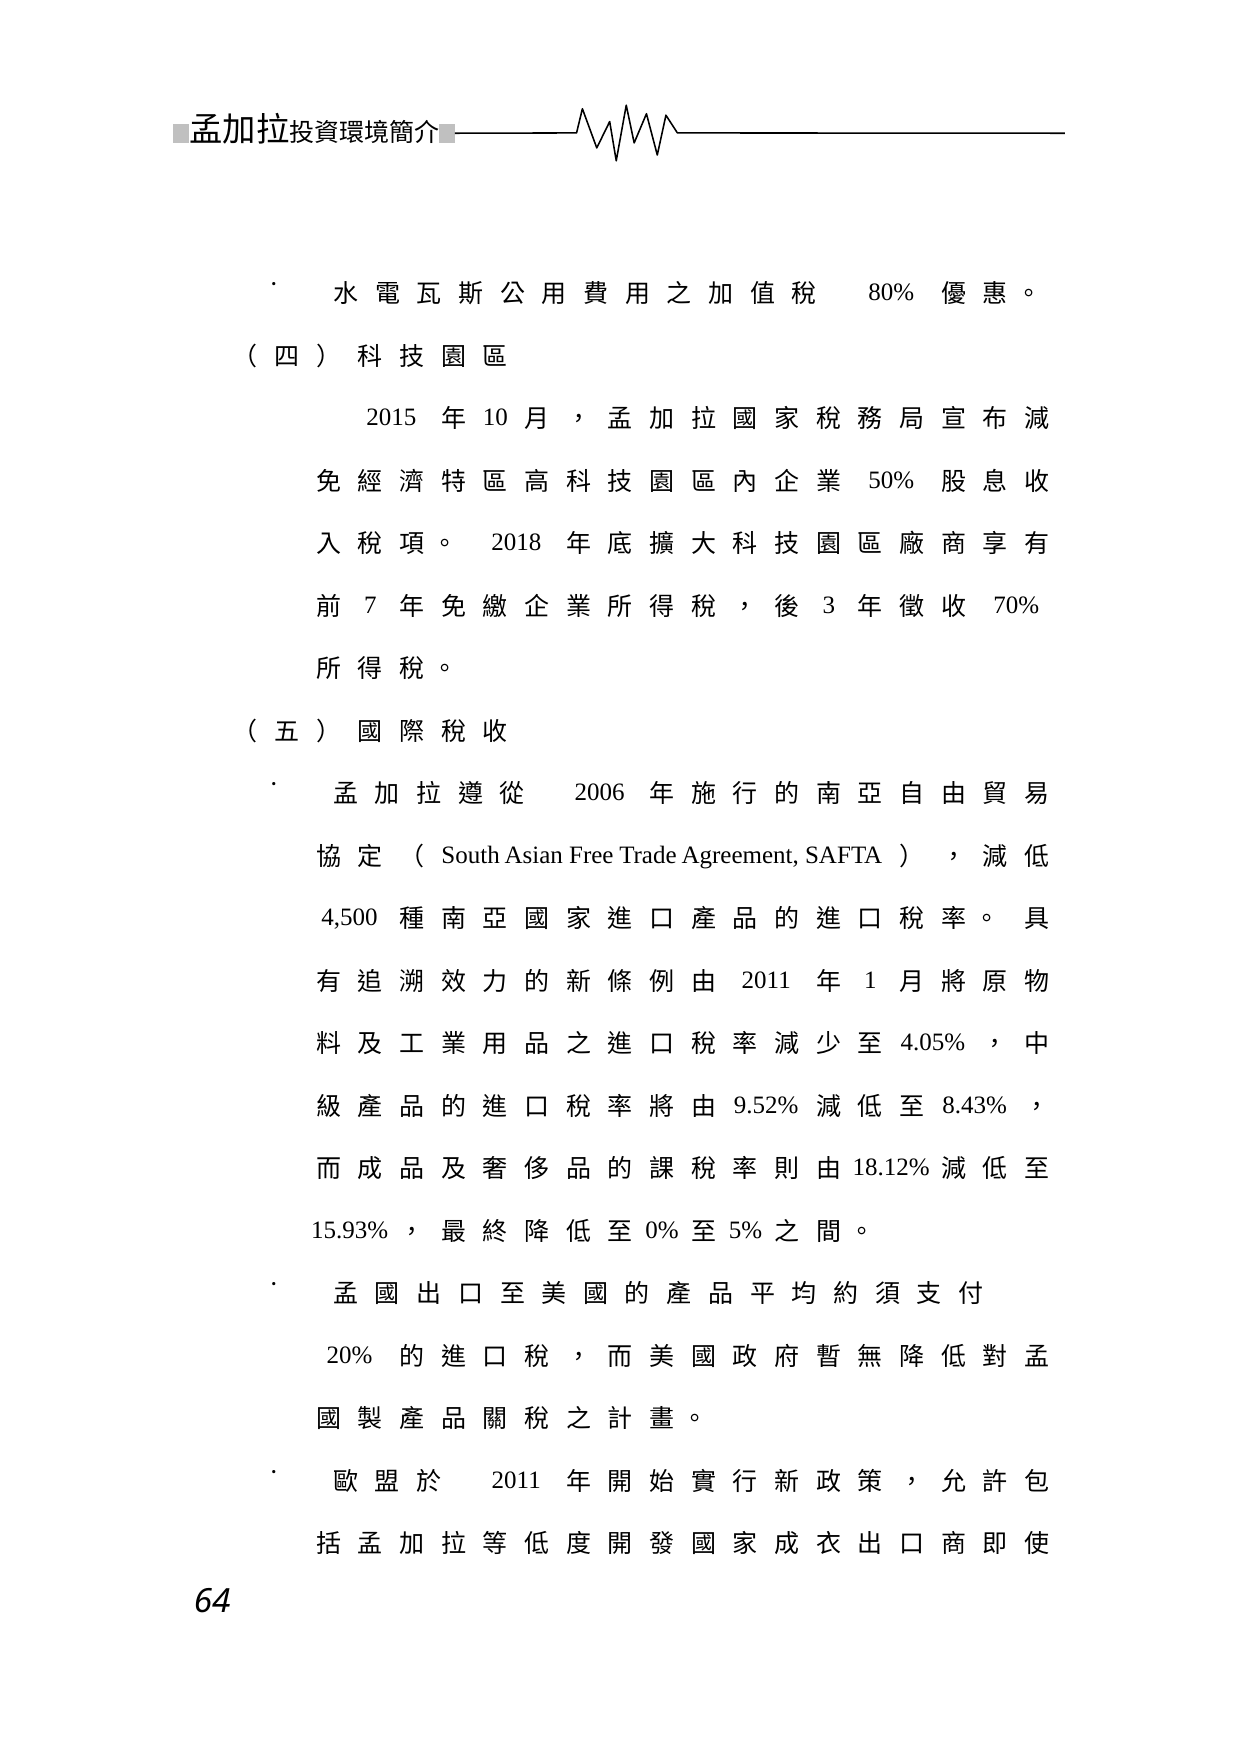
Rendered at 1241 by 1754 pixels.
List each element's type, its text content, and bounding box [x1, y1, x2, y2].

text ˙ 水電瓦斯公用費用之加值稅80%優惠。 [232, 250, 1058, 313]
text （五）國際稅收 [207, 688, 1058, 750]
text ˙ 孟加拉遵從2006年施行的南亞自由貿易協定（South Asian Free Trade Agreement, SAFTA），減低4,500種南亞國家進口產品的進口稅率。具有追溯效力的新條例由2011年1月將原物料及工業用品之進口稅率減少至4.05%，中級產品的進口稅率將由9.52%減低至8.43%，而成品及奢侈品的課稅率則由18.12%減低至15.93%，最終降低至0%至5%之間。 [232, 750, 1058, 1250]
text ˙ 孟國出口至美國的產品平均約須支付20%的進口稅，而美國政府暫無降低對孟國製產品關稅之計畫。 [232, 1250, 1058, 1438]
text （四）科技園區 [207, 313, 1058, 375]
text ˙ 歐盟於2011年開始實行新政策，允許包括孟加拉等低度開發國家成衣出口商即使 [232, 1438, 1058, 1563]
text 2015年10月，孟加拉國家稅務局宣布減免經濟特區高科技園區內企業50%股息收入稅項。2018年底擴大科技園區廠商享有前7年免繳企業所得稅，後3年徵收70%所得稅。 [281, 375, 1058, 688]
